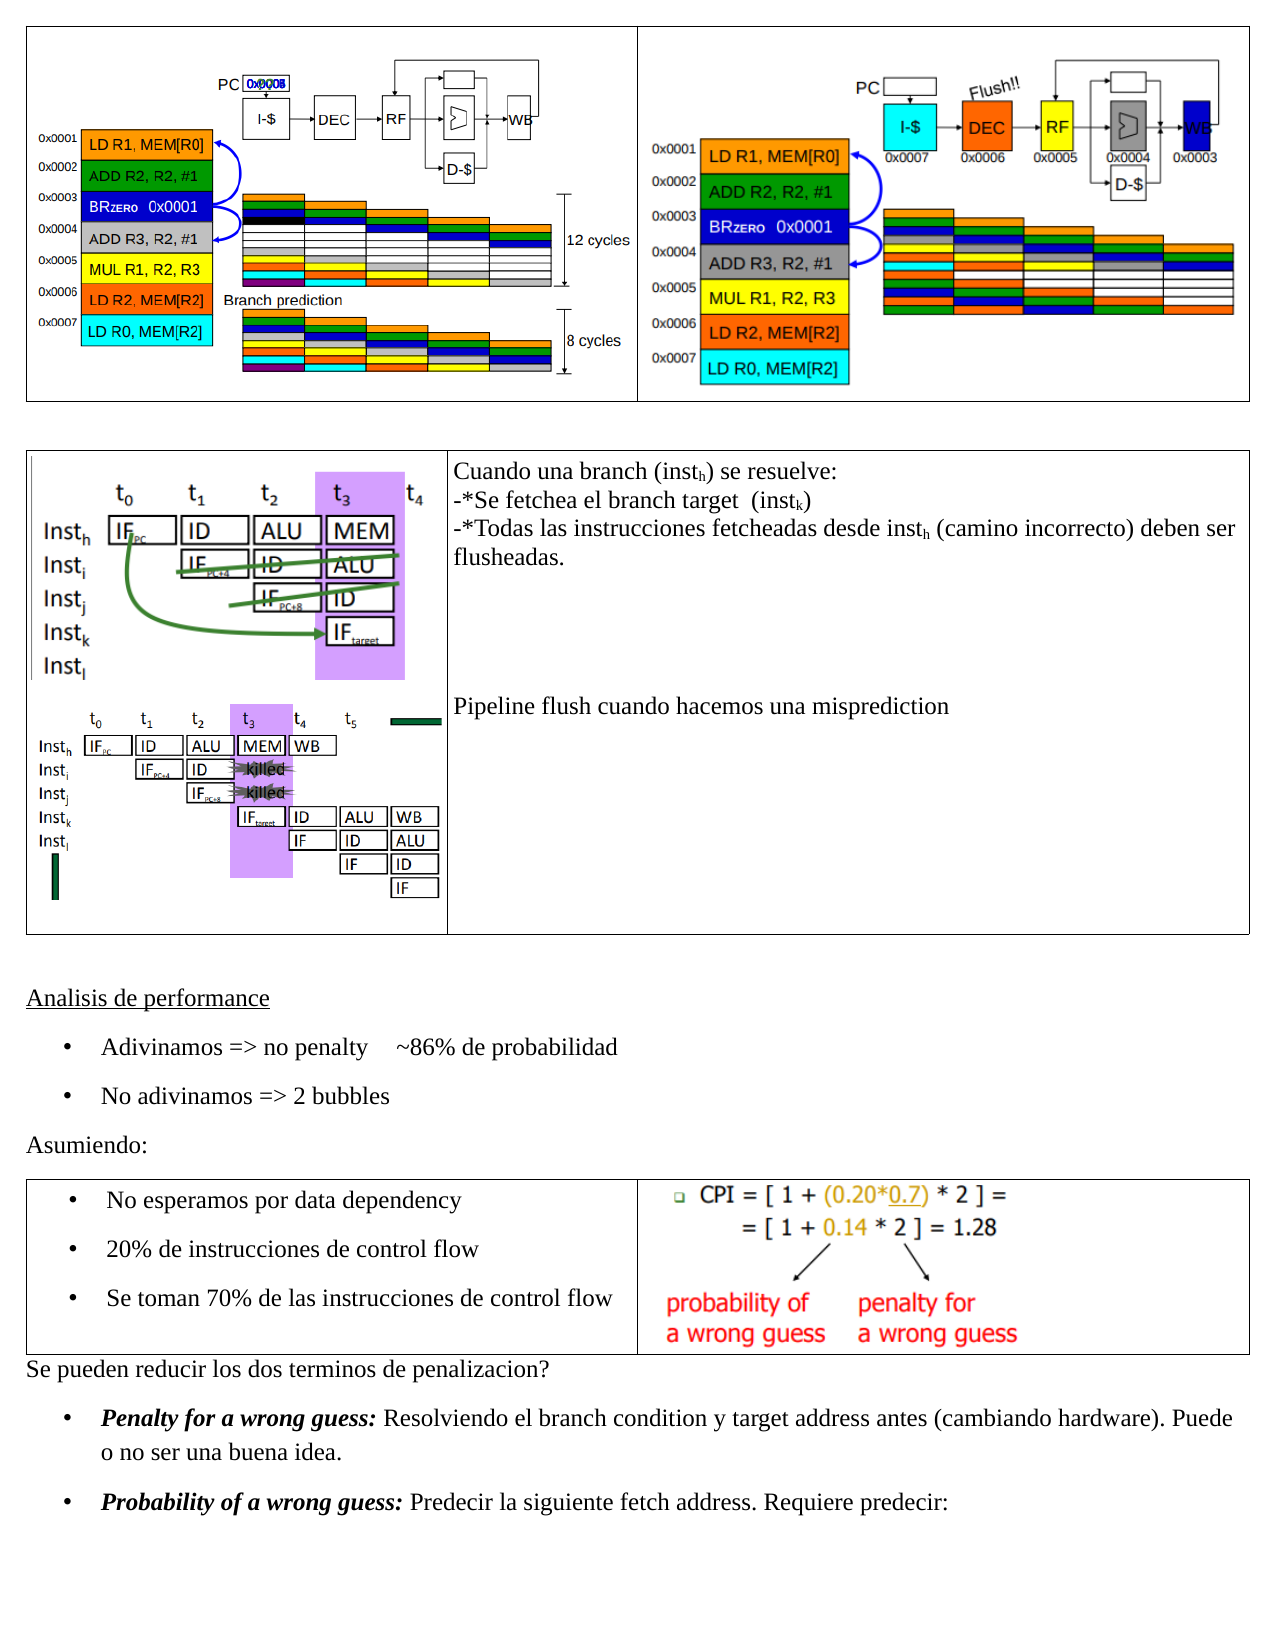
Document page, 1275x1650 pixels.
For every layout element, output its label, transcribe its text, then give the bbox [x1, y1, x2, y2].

picture [31, 690, 442, 900]
text Se pueden reducir los dos terminos de penalizacion? [26, 1355, 1249, 1383]
table_header [638, 1180, 1249, 1354]
table_header No esperamos por data dependency 20% de instrucciones de control flow Se toman 70% de las instrucciones de control flow [27, 1180, 637, 1354]
picture [643, 1185, 1045, 1349]
list No adivinamos => 2 bubbles [63, 1081, 1249, 1110]
table_cell Pipeline flush cuando hacemos una misprediction [448, 685, 1249, 934]
picture [31, 456, 430, 680]
table_cell [27, 685, 447, 934]
table_header [27, 451, 447, 685]
table_cell [638, 27, 1249, 401]
table_cell [27, 27, 637, 401]
list Penalty for a wrong guess: Resolviendo el branch condition y target address antes (cambiando hardware). Puede o no ser una buena idea. [63, 1403, 1249, 1466]
picture [31, 31, 632, 389]
list Probability of a wrong guess: Predecir la siguiente fetch address. Requiere predecir: [63, 1487, 1249, 1515]
text Analisis de performance [26, 983, 1249, 1012]
list Adivinamos => no penalty ~86% de probabilidad [63, 1032, 1249, 1061]
picture [643, 31, 1244, 394]
text Asumiendo: [26, 1130, 1249, 1159]
table_header Cuando una branch (insth) se resuelve: -*Se fetchea el branch target (instk) -*Todas las instrucciones fetcheadas desde insth (camino incorrecto) deben ser flusheadas. [448, 451, 1249, 685]
